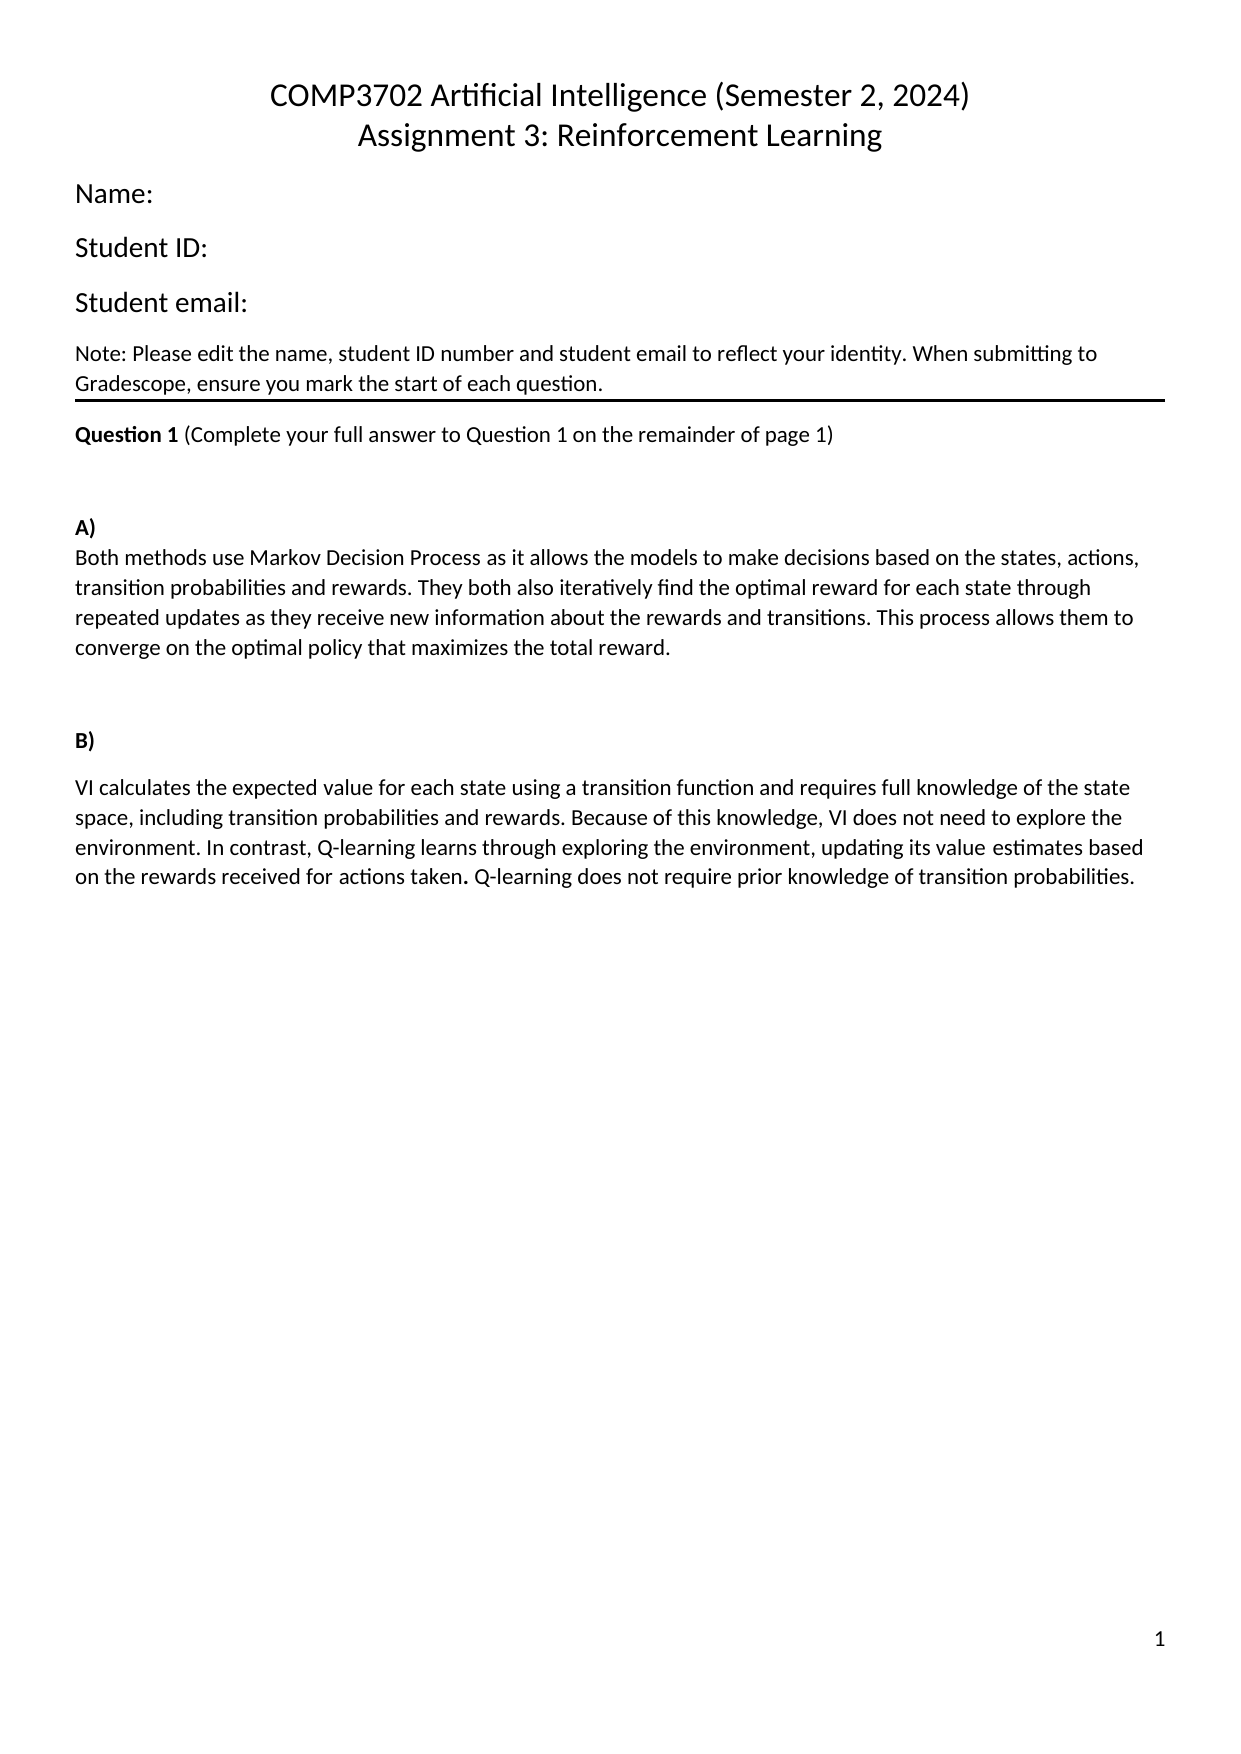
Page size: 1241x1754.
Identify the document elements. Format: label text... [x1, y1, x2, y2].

text B) [75, 726, 1165, 754]
text COMP3702 Artificial Intelligence (Semester 2, 2024) [75, 74, 1165, 114]
text Student email: [75, 284, 1165, 320]
text Name: [75, 175, 1165, 210]
text Note: Please edit the name, student ID number and student email to reflect your identity. When submitting to Gradescope, ensure you mark the start of each question. [75, 339, 1165, 399]
text VI calculates the expected value for each state using a transition function and requires full knowledge of the state space, including transition probabilities and rewards. Because of this knowledge, VI does not need to explore the environment. In contrast, Q-learning learns through exploring the environment, updating its value estimates based on the rewards received for actions taken. Q-learning does not require prior knowledge of transition probabilities. [75, 773, 1165, 891]
text A) Both methods use Markov Decision Process as it allows the models to make decisions based on the states, actions, transition probabilities and rewards. They both also iteratively find the optimal reward for each state through repeated updates as they receive new information about the rewards and transitions. This process allows them to converge on the optimal policy that maximizes the total reward. [75, 513, 1165, 661]
text Assignment 3: Reinforcement Learning [75, 114, 1165, 155]
text Question 1 (Complete your full answer to Question 1 on the remainder of page 1) [75, 420, 1165, 448]
text Student ID: [75, 229, 1165, 265]
